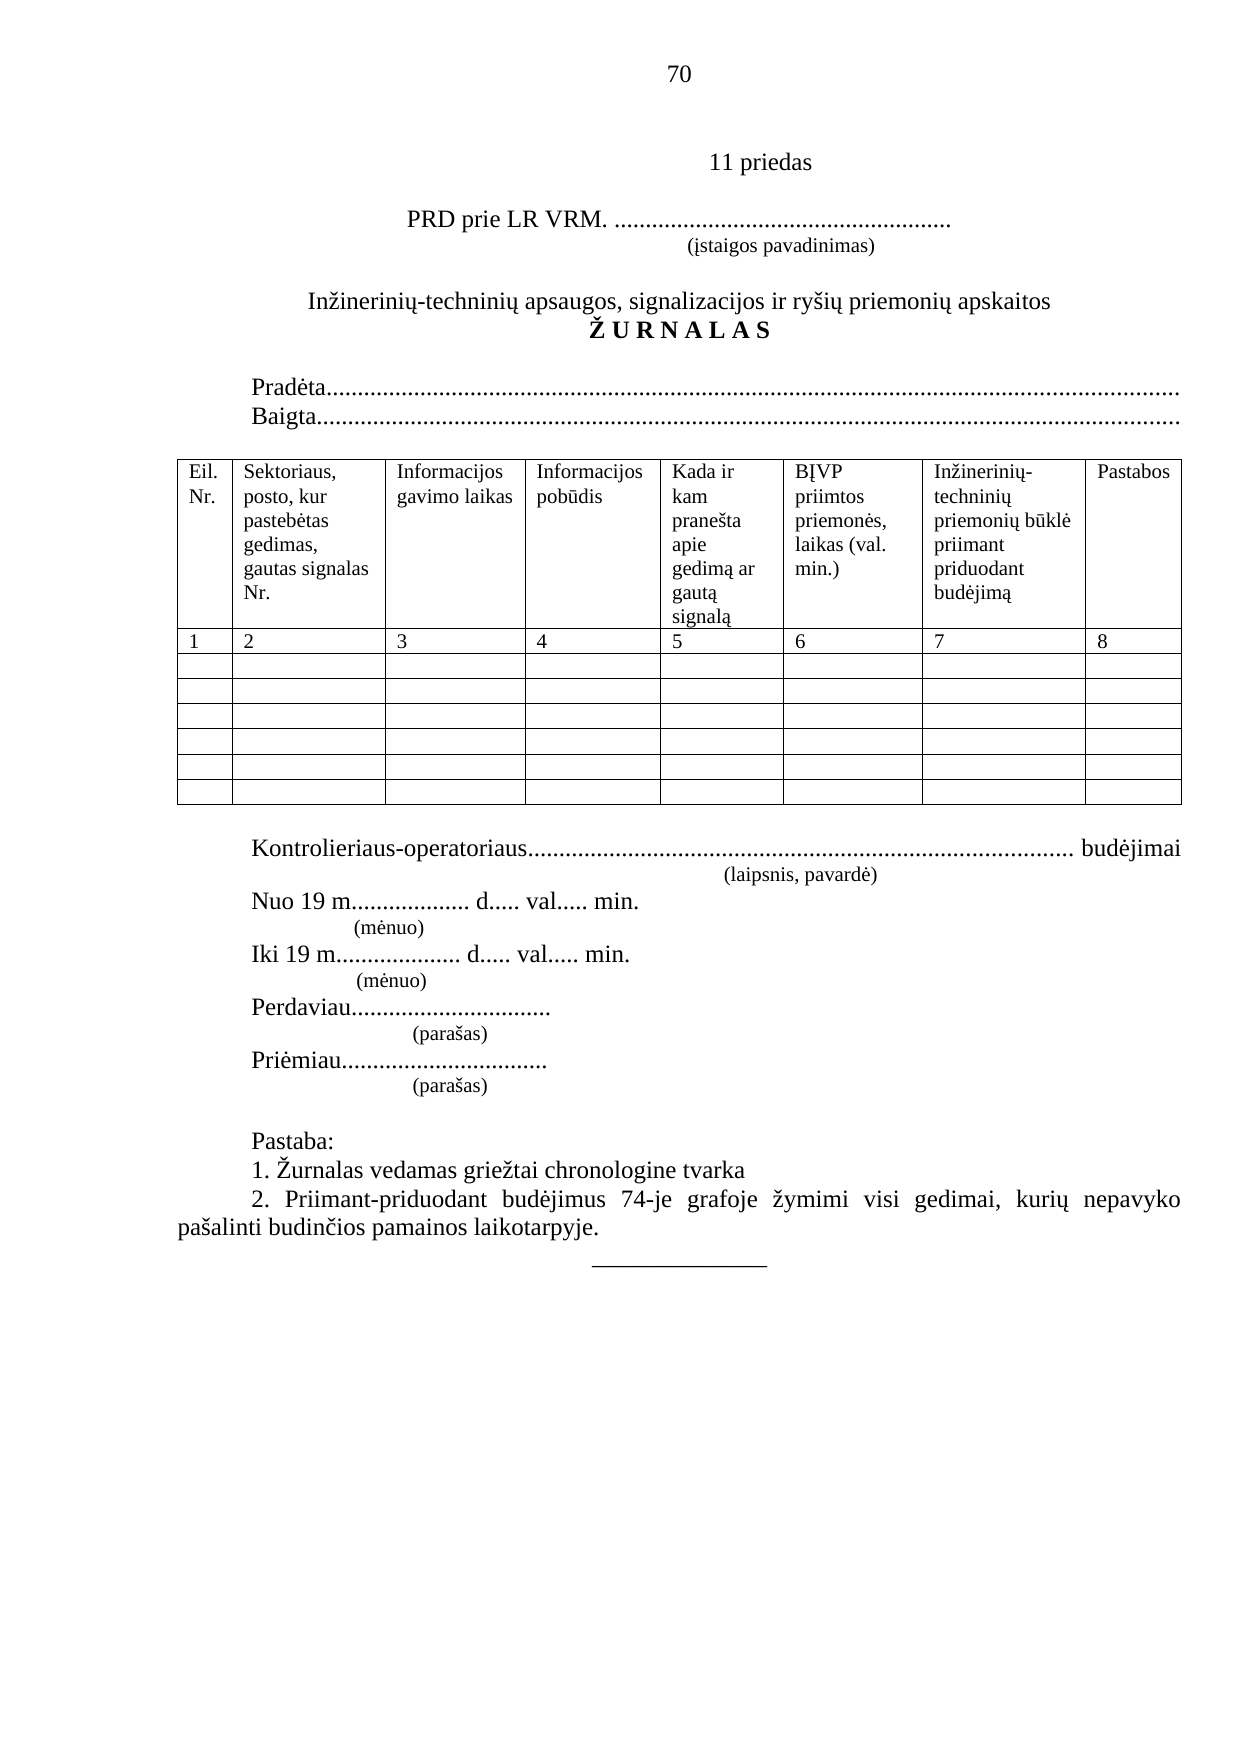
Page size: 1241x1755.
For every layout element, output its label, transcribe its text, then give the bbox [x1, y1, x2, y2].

table_cell [526, 729, 660, 753]
text Inžinerinių-techninių apsaugos, signalizacijos ir ryšių priemonių apskaitos [177, 286, 1181, 315]
table_cell [526, 679, 660, 703]
text (laipsnis, pavardė) [177, 862, 1181, 886]
table_cell 2 [233, 629, 385, 653]
table_cell [233, 780, 385, 804]
table_cell [526, 654, 660, 678]
table_cell [386, 654, 525, 678]
table_header BĮVP priimtos priemonės, laikas (val. min.) [784, 460, 922, 628]
table_cell [661, 780, 783, 804]
table_cell [178, 729, 232, 753]
text (mėnuo) [177, 968, 1181, 992]
table_cell [1086, 729, 1181, 753]
text ______________ [177, 1241, 1181, 1270]
table_cell [178, 679, 232, 703]
table_cell [233, 704, 385, 728]
text 11 priedas [177, 147, 1181, 176]
table_cell [923, 780, 1085, 804]
table_cell [233, 729, 385, 753]
table_header Kada ir kam pranešta apie gedimą ar gautą signalą [661, 460, 783, 628]
table_cell [178, 654, 232, 678]
table_cell [923, 755, 1085, 778]
table_cell [233, 654, 385, 678]
table_cell [923, 704, 1085, 728]
table_cell [923, 654, 1085, 678]
table_cell 6 [784, 629, 922, 653]
table_cell [784, 755, 922, 778]
table_cell [784, 679, 922, 703]
table_cell [178, 780, 232, 804]
text Pastaba: [177, 1126, 1181, 1155]
table_cell [661, 704, 783, 728]
table_cell [784, 780, 922, 804]
table_cell 5 [661, 629, 783, 653]
table_cell [386, 755, 525, 778]
table_cell [784, 654, 922, 678]
table_cell [526, 780, 660, 804]
table_cell [526, 704, 660, 728]
table_cell [1086, 755, 1181, 778]
table_header Eil. Nr. [178, 460, 232, 628]
table_header Informacijos pobūdis [526, 460, 660, 628]
table_cell [233, 755, 385, 778]
table_cell [178, 704, 232, 728]
table_cell [386, 729, 525, 753]
table_cell [661, 654, 783, 678]
text (mėnuo) [177, 915, 1181, 939]
table_cell [386, 679, 525, 703]
text Iki 19 m.................... d..... val..... min. [177, 939, 1181, 968]
table_cell [1086, 780, 1181, 804]
text Priėmiau................................. [177, 1045, 1181, 1073]
text Kontrolieriaus-operatoriaus budėjimai [177, 833, 1181, 862]
table_cell [233, 679, 385, 703]
table_cell [661, 729, 783, 753]
table_cell [386, 780, 525, 804]
table_cell [526, 755, 660, 778]
text Pradėta [177, 372, 1181, 401]
table_cell [923, 679, 1085, 703]
text Baigta [177, 401, 1181, 430]
table_header Pastabos [1086, 460, 1181, 628]
table_header Sektoriaus, posto, kur pastebėtas gedimas, gautas signalas Nr. [233, 460, 385, 628]
table_cell [1086, 654, 1181, 678]
table_cell [784, 729, 922, 753]
table_cell [661, 679, 783, 703]
text Ž U R N A L A S [177, 315, 1181, 343]
table_cell [784, 704, 922, 728]
table_cell [1086, 679, 1181, 703]
text Perdaviau................................ [177, 992, 1181, 1021]
table_cell 8 [1086, 629, 1181, 653]
table_cell 3 [386, 629, 525, 653]
table_cell [661, 755, 783, 778]
text 2. Priimant-priduodant budėjimus 74-je grafoje žymimi visi gedimai, kurių nepavyko pašalinti budinčios pamainos laikotarpyje. [177, 1184, 1181, 1241]
table_header Informacijos gavimo laikas [386, 460, 525, 628]
table_cell [386, 704, 525, 728]
text 1. Žurnalas vedamas griežtai chronologine tvarka [177, 1155, 1181, 1184]
text (parašas) [177, 1021, 1181, 1045]
table_header Inžinerinių-techninių priemonių būklė priimant priduodant budėjimą [923, 460, 1085, 628]
table_cell 4 [526, 629, 660, 653]
table_cell [178, 755, 232, 778]
table_cell [923, 729, 1085, 753]
text Nuo 19 m................... d..... val..... min. [177, 886, 1181, 915]
table_cell 7 [923, 629, 1085, 653]
text (parašas) [177, 1073, 1181, 1097]
table_cell [1086, 704, 1181, 728]
table_cell 1 [178, 629, 232, 653]
text (įstaigos pavadinimas) [177, 233, 1181, 257]
text PRD prie LR VRM. ...................................................... [177, 204, 1181, 233]
